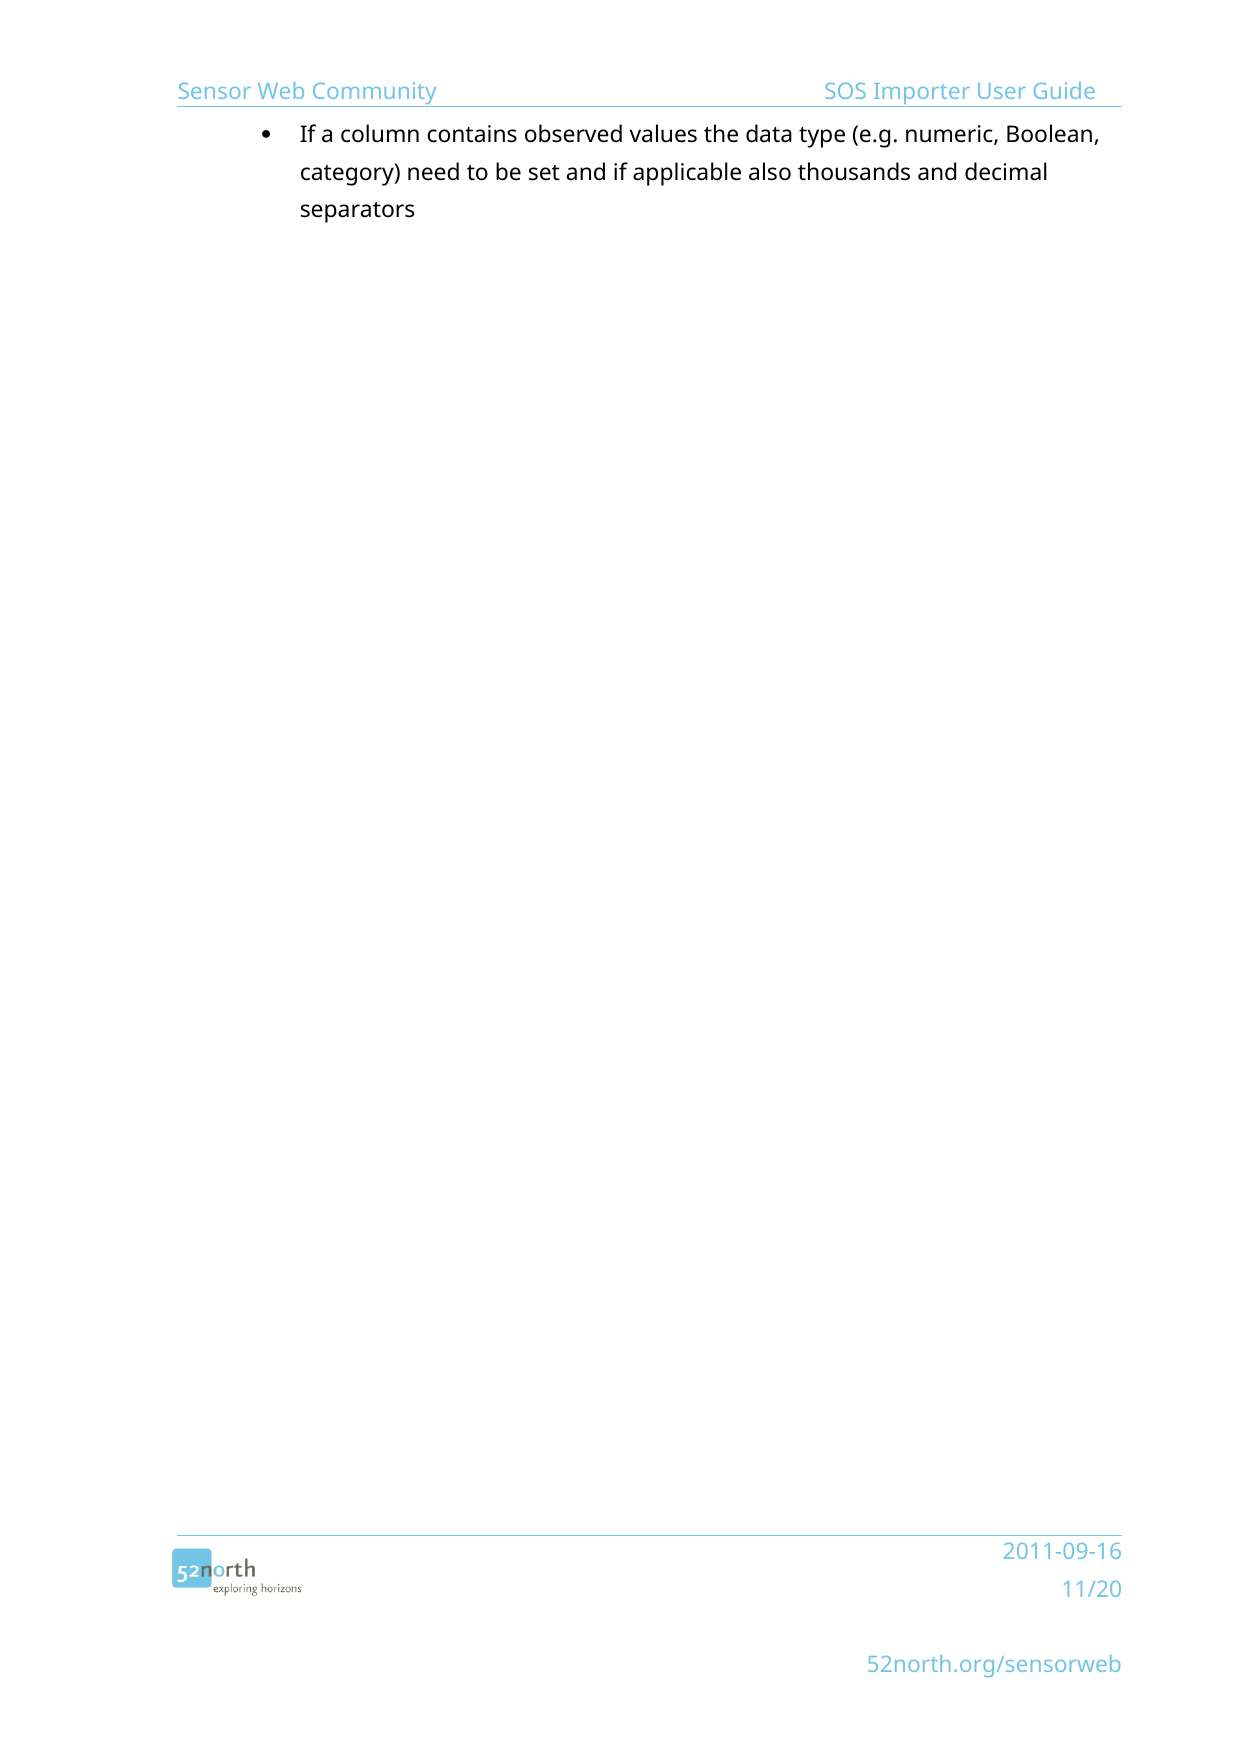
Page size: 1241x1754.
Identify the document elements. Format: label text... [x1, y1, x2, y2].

list If a column contains observed values the data type (e.g. numeric, Boolean, category) need to be set and if applicable also thousands and decimal separators [262, 118, 1122, 224]
